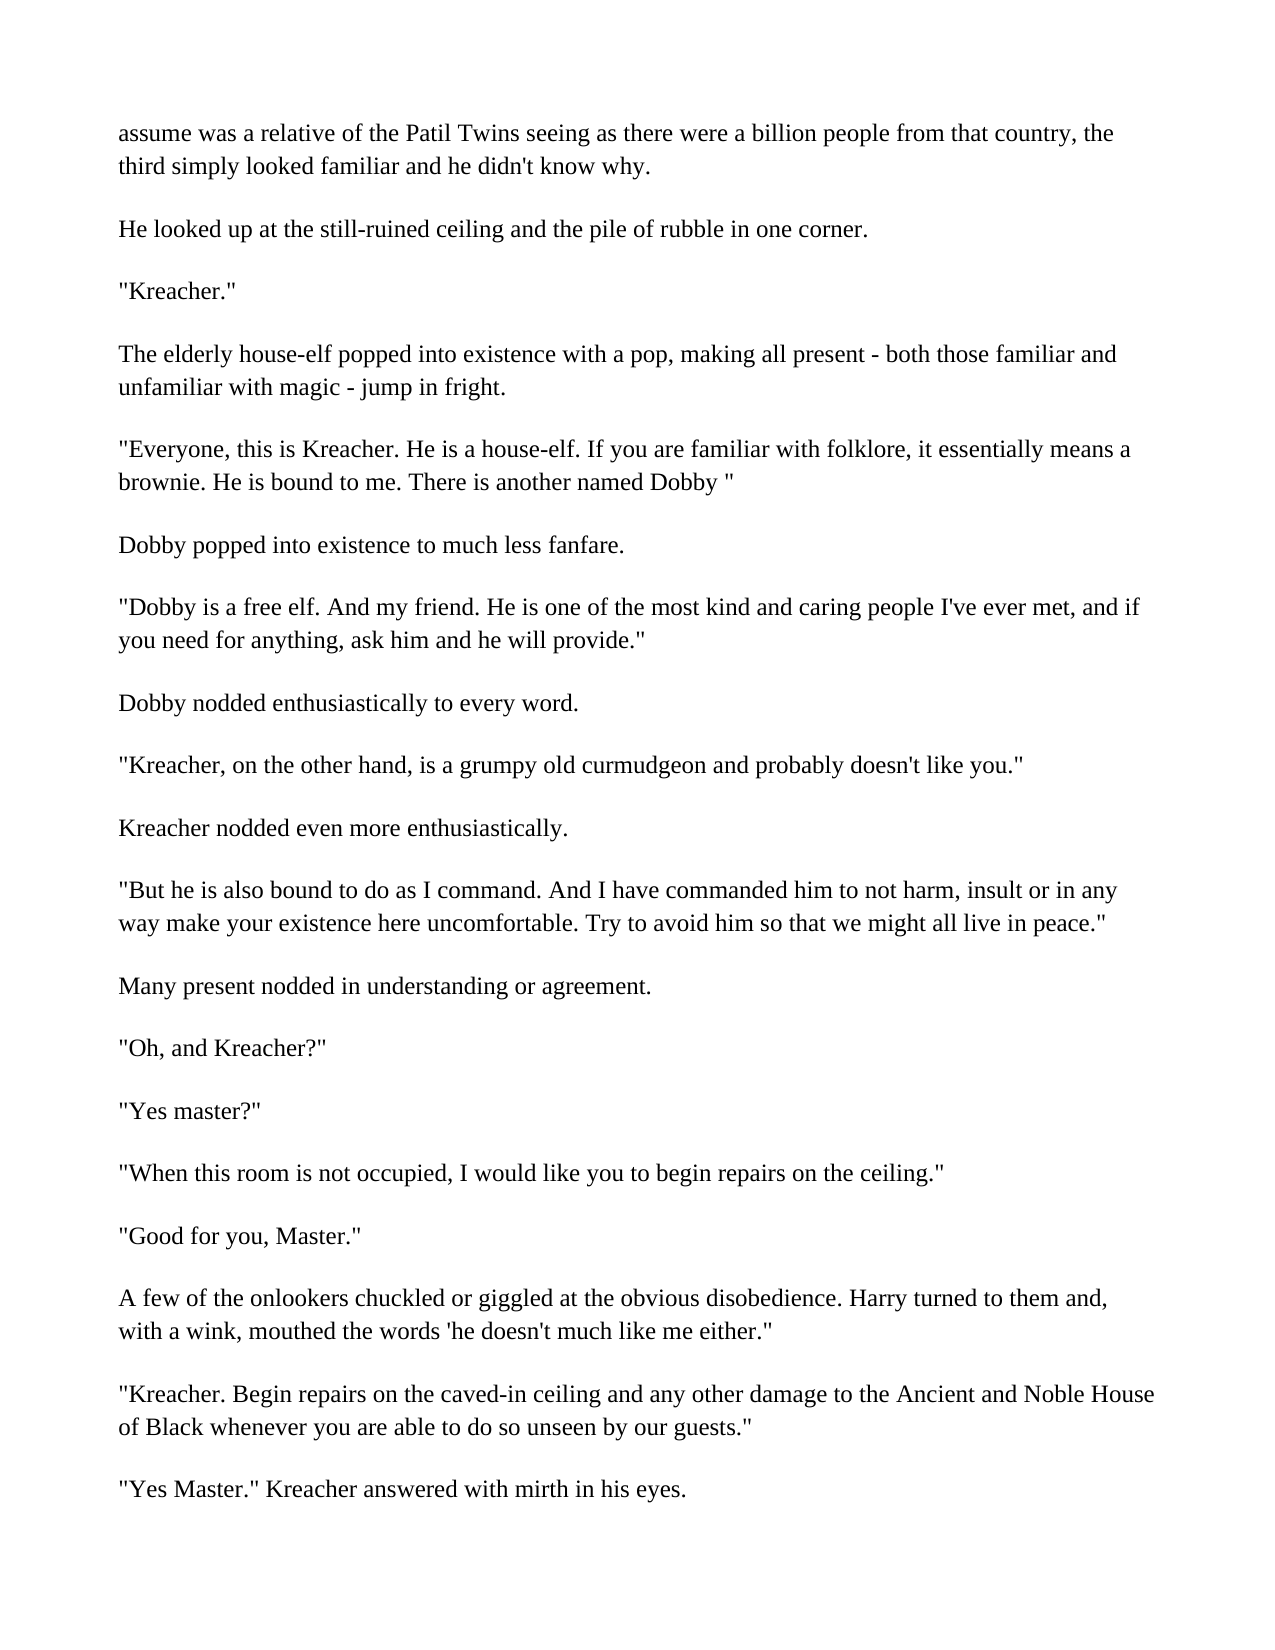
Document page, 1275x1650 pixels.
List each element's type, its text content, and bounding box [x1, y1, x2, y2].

text "Good for you, Master." [118, 1221, 1157, 1249]
text Kreacher nodded even more enthusiastically. [118, 813, 1157, 841]
text A few of the onlookers chuckled or giggled at the obvious disobedience. Harry turned to them and, with a wink, mouthed the words 'he doesn't much like me either." [118, 1283, 1157, 1345]
text "Kreacher. Begin repairs on the caved-in ceiling and any other damage to the Ancient and Noble House of Black whenever you are able to do so unseen by our guests." [118, 1379, 1157, 1441]
text "When this room is not occupied, I would like you to begin repairs on the ceiling." [118, 1158, 1157, 1187]
text "Yes Master." Kreacher answered with mirth in his eyes. [118, 1474, 1157, 1503]
text "Kreacher." [118, 276, 1157, 305]
text "Oh, and Kreacher?" [118, 1033, 1157, 1062]
text He looked up at the still-ruined ceiling and the pile of rubble in one corner. [118, 214, 1157, 242]
text Dobby popped into existence to much less fanfare. [118, 530, 1157, 558]
text "Yes master?" [118, 1096, 1157, 1124]
text The elderly house-elf popped into existence with a pop, making all present - both those familiar and unfamiliar with magic - jump in fright. [118, 339, 1157, 400]
text Dobby nodded enthusiastically to every word. [118, 688, 1157, 716]
text "Kreacher, on the other hand, is a grumpy old curmudgeon and probably doesn't like you." [118, 750, 1157, 779]
text "Dobby is a free elf. And my friend. He is one of the most kind and caring people I've ever met, and if you need for anything, ask him and he will provide." [118, 592, 1157, 654]
text "Everyone, this is Kreacher. He is a house-elf. If you are familiar with folklore, it essentially means a brownie. He is bound to me. There is another named Dobby " [118, 434, 1157, 496]
text "But he is also bound to do as I command. And I have commanded him to not harm, insult or in any way make your existence here uncomfortable. Try to avoid him so that we might all live in peace." [118, 875, 1157, 937]
text assume was a relative of the Patil Twins seeing as there were a billion people from that country, the third simply looked familiar and he didn't know why. [118, 118, 1157, 180]
text Many present nodded in understanding or agreement. [118, 971, 1157, 999]
